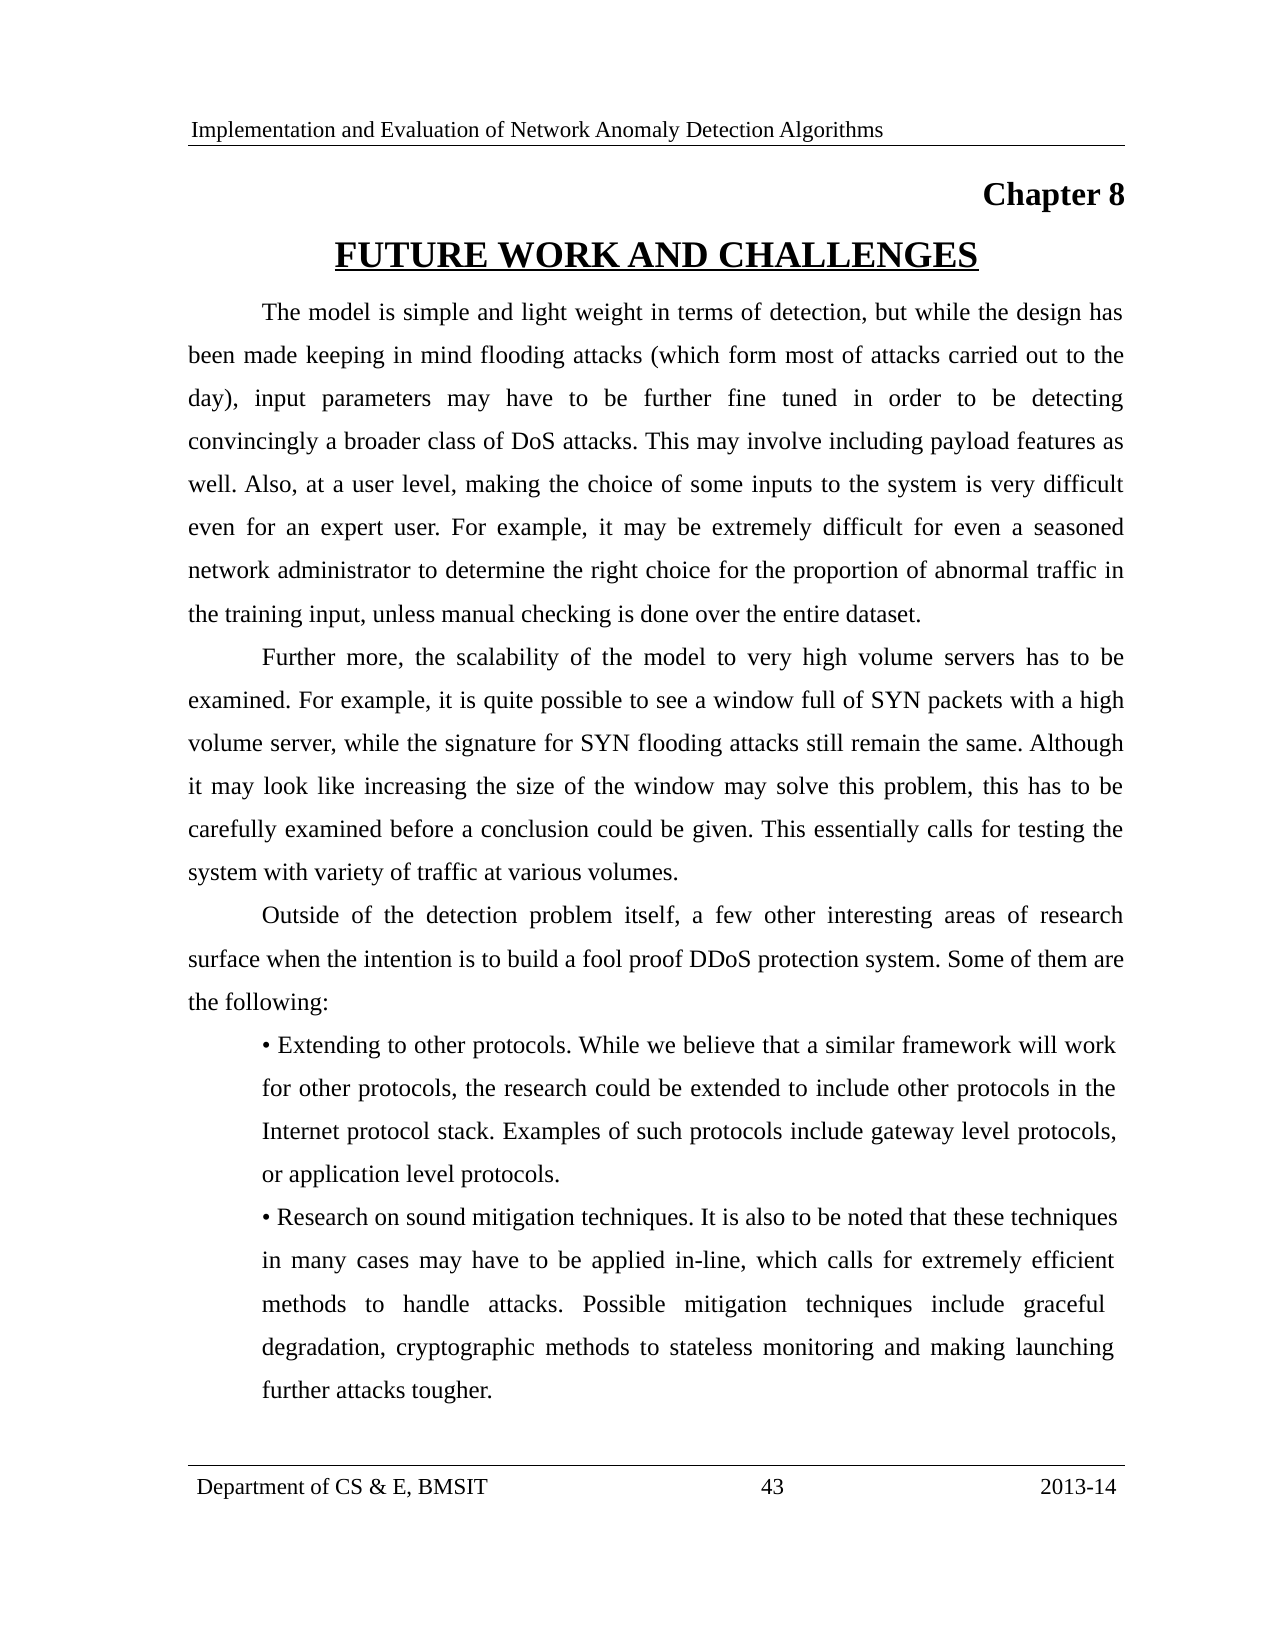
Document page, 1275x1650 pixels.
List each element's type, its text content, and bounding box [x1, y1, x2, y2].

text Further more, the scalability of the model to very high volume servers has to be examined. For example, it is quite possible to see a window full of SYN packets with a high volume server, while the signature for SYN flooding attacks still remain the same. Although it may look like increasing the size of the window may solve this problem, this has to be carefully examined before a conclusion could be given. This essentially calls for testing the system with variety of traffic at various volumes. [188, 642, 1125, 886]
text • Research on sound mitigation techniques. It is also to be noted that these techniques in many cases may have to be applied in-line, which calls for extremely efficient methods to handle attacks. Possible mitigation techniques include graceful degradation, cryptographic methods to stateless monitoring and making launching further attacks tougher. [188, 1202, 1125, 1404]
text Outside of the detection problem itself, a few other interesting areas of research surface when the intention is to build a fool proof DDoS protection system. Some of them are the following: [188, 901, 1125, 1016]
text Chapter 8 [188, 174, 1125, 213]
text • Extending to other protocols. While we believe that a similar framework will work for other protocols, the research could be extended to include other protocols in the Internet protocol stack. Examples of such protocols include gateway level protocols, or application level protocols. [188, 1030, 1125, 1188]
title FUTURE WORK AND CHALLENGES [188, 232, 1125, 275]
text The model is simple and light weight in terms of detection, but while the design has been made keeping in mind flooding attacks (which form most of attacks carried out to the day), input parameters may have to be further fine tuned in order to be detecting convincingly a broader class of DoS attacks. This may involve including payload features as well. Also, at a user level, making the choice of some inputs to the system is very difficult even for an expert user. For example, it may be extremely difficult for even a seasoned network administrator to determine the right choice for the proportion of abnormal traffic in the training input, unless manual checking is done over the entire dataset. [188, 297, 1125, 627]
